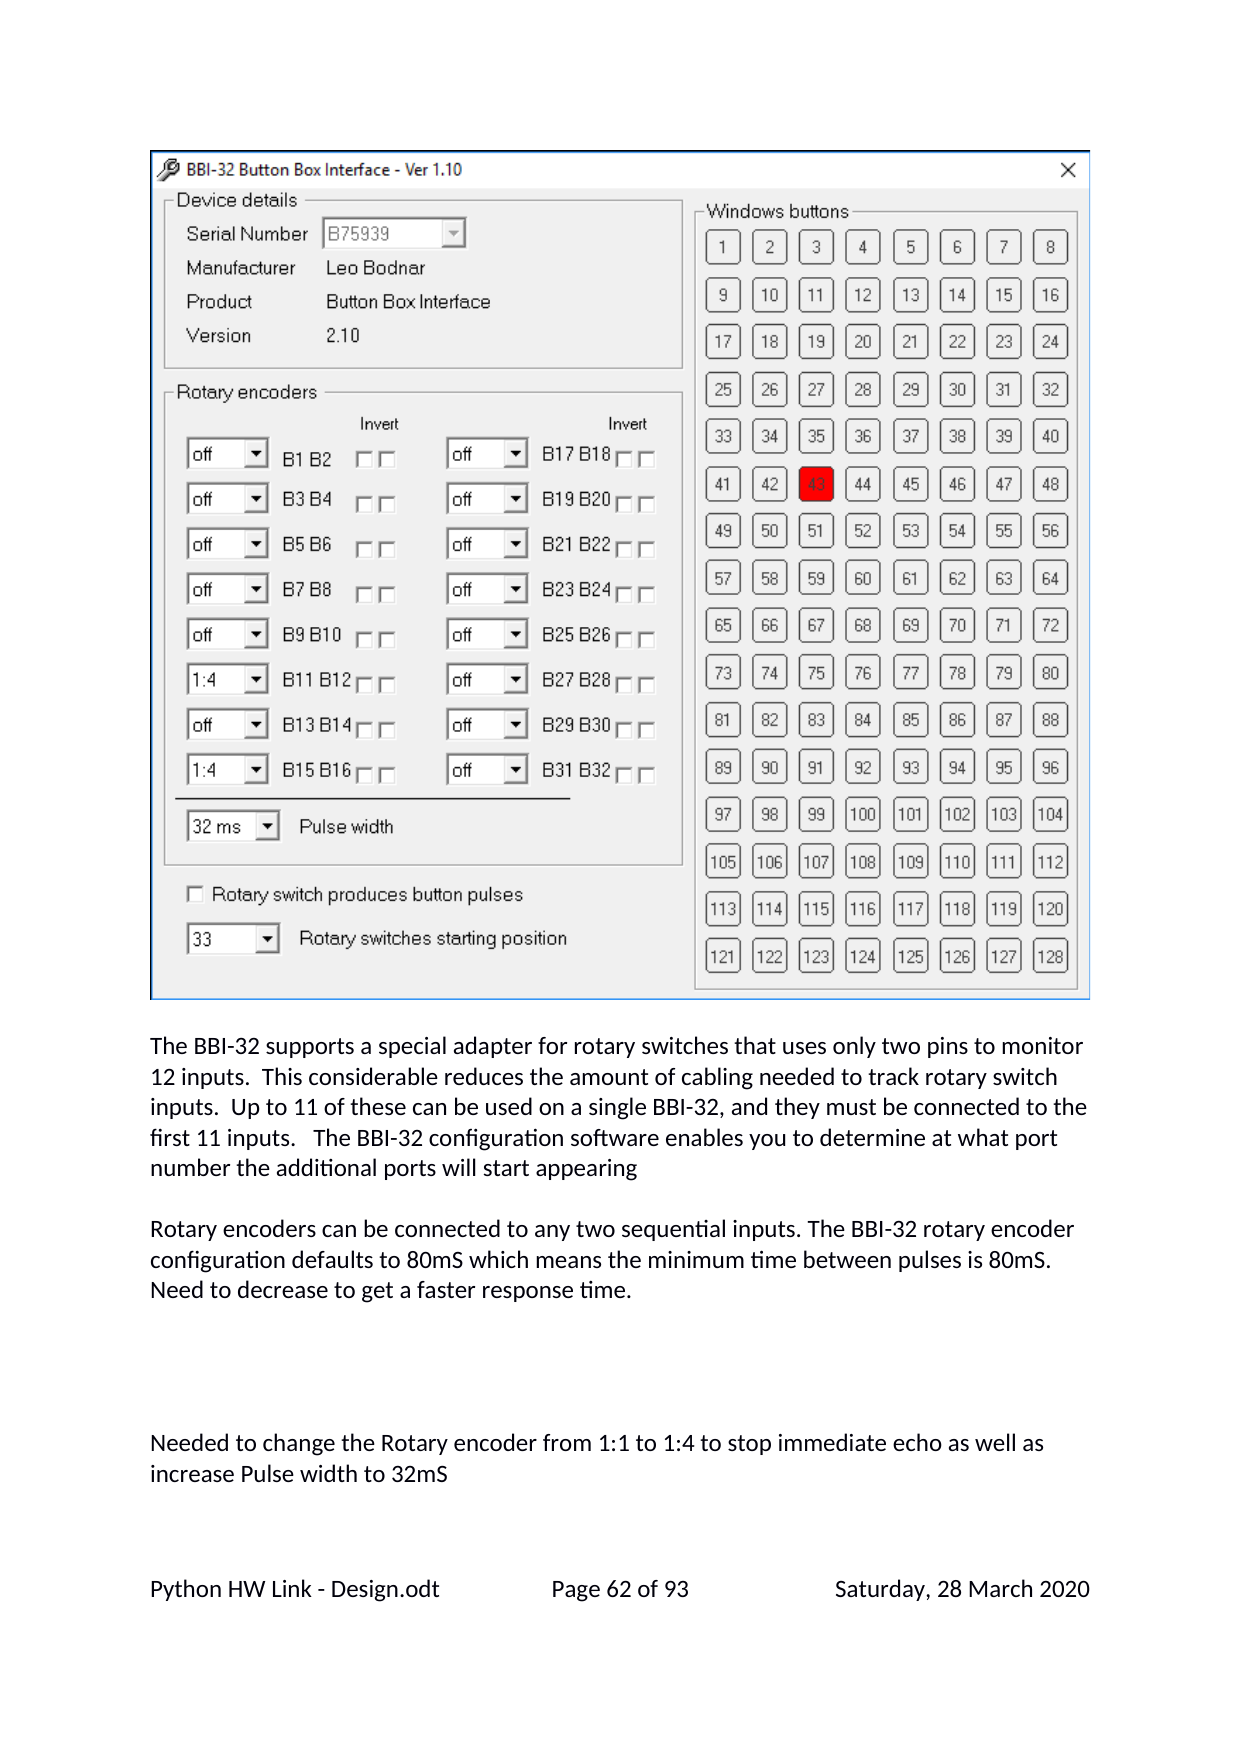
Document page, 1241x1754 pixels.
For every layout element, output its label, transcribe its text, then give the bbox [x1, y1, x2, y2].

text Rotary encoders can be connected to any two sequential inputs. The BBI-32 rotary encoder configuration defaults to 80mS which means the minimum time between pulses is 80mS. Need to decrease to get a faster response time. [150, 1214, 1090, 1305]
text Needed to change the Rotary encoder from 1:1 to 1:4 to stop immediate echo as well as increase Pulse width to 32mS [150, 1427, 1090, 1488]
picture [150, 150, 1091, 1000]
text The BBI-32 supports a special adapter for rotary switches that uses only two pins to monitor 12 inputs. This considerable reduces the amount of cabling needed to track rotary switch inputs. Up to 11 of these can be used on a single BBI-32, and they must be connected to the first 11 inputs. The BBI-32 configuration software enables you to determine at what port number the additional ports will start appearing [150, 1031, 1090, 1183]
